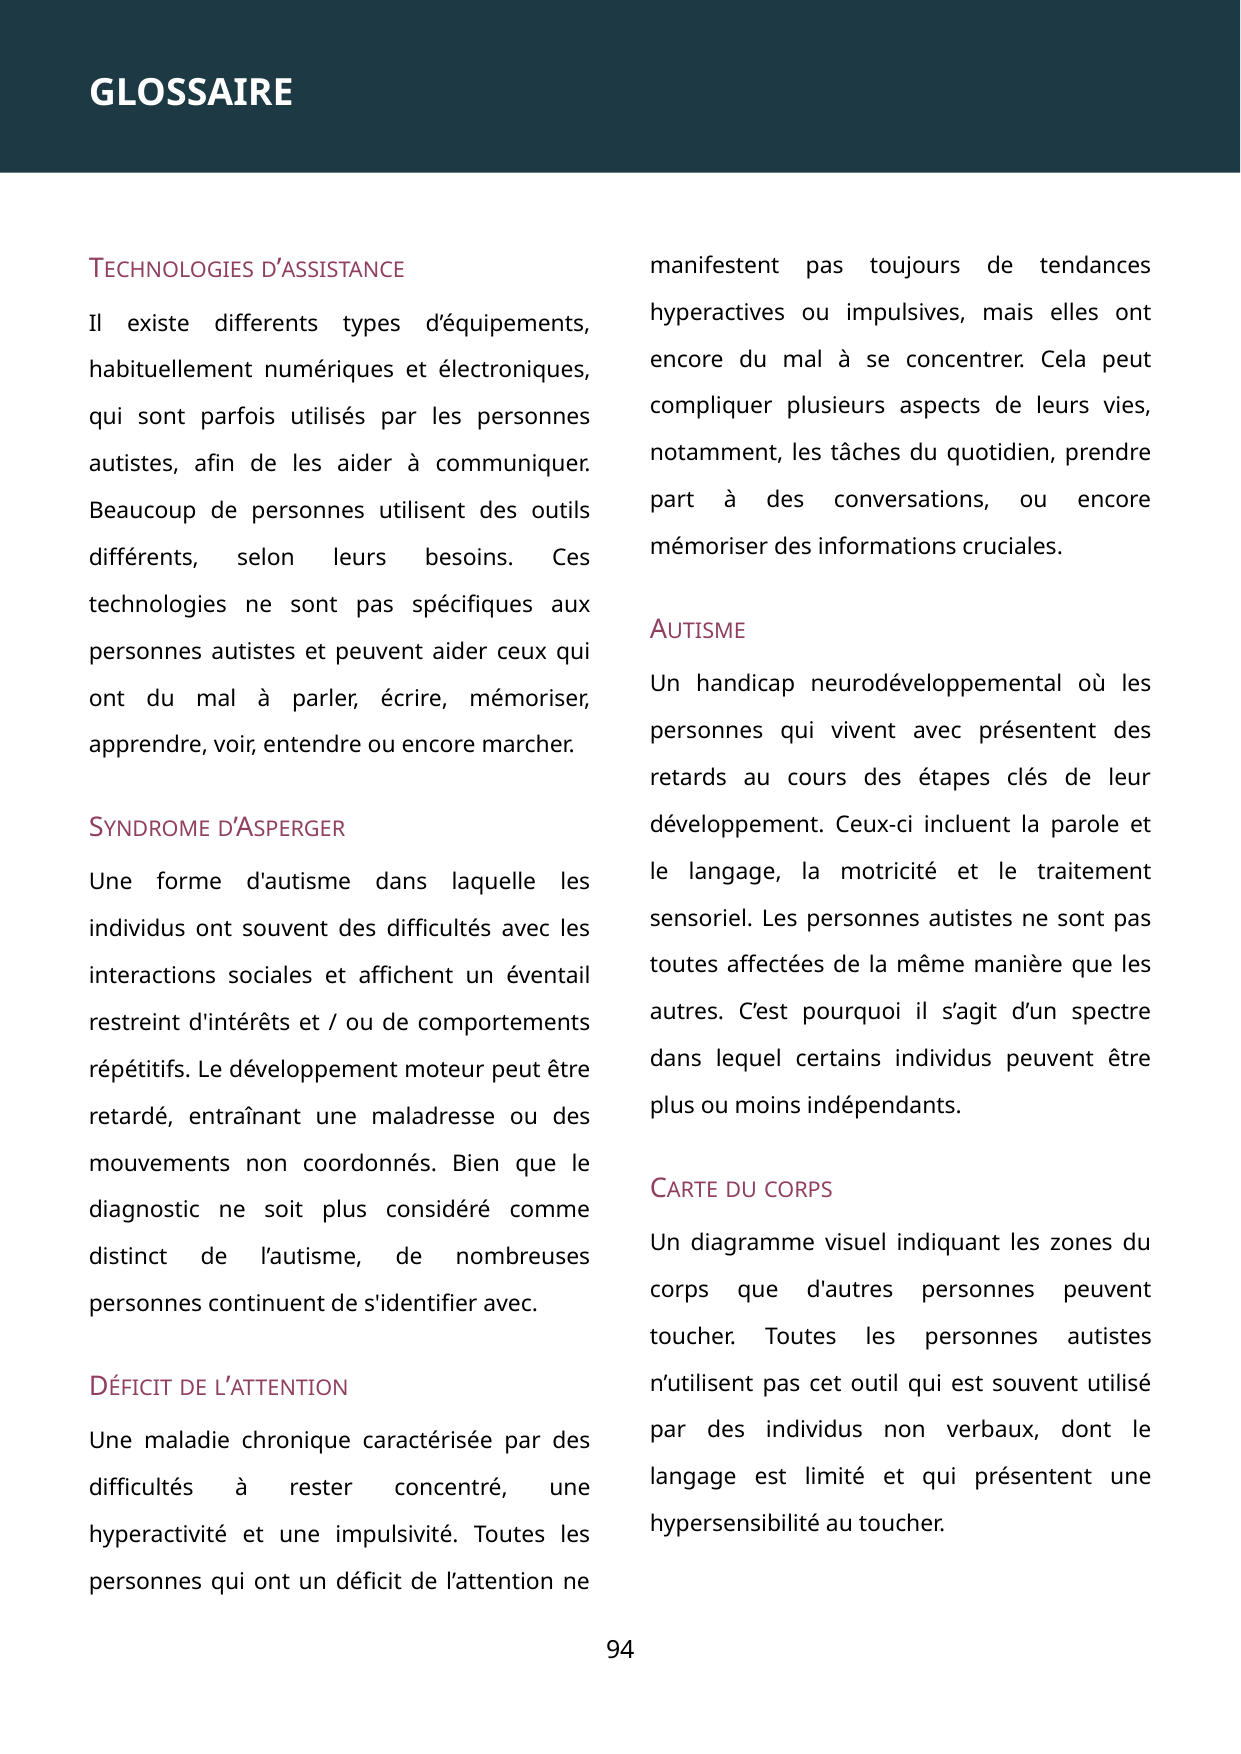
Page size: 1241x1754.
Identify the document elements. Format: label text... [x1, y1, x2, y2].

subtitle Technologies d’assistance [88, 249, 591, 286]
text Une maladie chronique caractérisée par des difficultés à rester concentré, une hyperactivité et une impulsivité. Toutes les personnes qui ont un déficit de l’attention ne [88, 1424, 591, 1596]
text Une forme d'autisme dans laquelle les individus ont souvent des difficultés avec les interactions sociales et affichent un éventail restreint d'intérêts et / ou de comportements répétitifs. Le développement moteur peut être retardé, entraînant une maladresse ou des mouvements non coordonnés. Bien que le diagnostic ne soit plus considéré comme distinct de l’autisme, de nombreuses personnes continuent de s'identifier avec. [88, 865, 591, 1318]
subtitle Autisme [649, 609, 1152, 646]
text Il existe differents types d’équipements, habituellement numériques et électroniques, qui sont parfois utilisés par les personnes autistes, afin de les aider à communiquer. Beaucoup de personnes utilisent des outils différents, selon leurs besoins. Ces technologies ne sont pas spécifiques aux personnes autistes et peuvent aider ceux qui ont du mal à parler, écrire, mémoriser, apprendre, voir, entendre ou encore marcher. [88, 306, 591, 759]
text Un diagramme visuel indiquant les zones du corps que d'autres personnes peuvent toucher. Toutes les personnes autistes n’utilisent pas cet outil qui est souvent utilisé par des individus non verbaux, dont le langage est limité et qui présentent une hypersensibilité au toucher. [649, 1226, 1152, 1538]
subtitle Syndrome d’Asperger [88, 808, 591, 844]
subtitle Déficit de l’attention [88, 1367, 591, 1403]
subtitle Carte du corps [649, 1168, 1152, 1205]
text Un handicap neurodéveloppemental où les personnes qui vivent avec présentent des retards au cours des étapes clés de leur développement. Ceux-ci incluent la parole et le langage, la motricité et le traitement sensoriel. Les personnes autistes ne sont pas toutes affectées de la même manière que les autres. C’est pourquoi il s’agit d’un spectre dans lequel certains individus peuvent être plus ou moins indépendants. [649, 667, 1152, 1120]
text manifestent pas toujours de tendances hyperactives ou impulsives, mais elles ont encore du mal à se concentrer. Cela peut compliquer plusieurs aspects de leurs vies, notamment, les tâches du quotidien, prendre part à des conversations, ou encore mémoriser des informations cruciales. [649, 249, 1152, 561]
